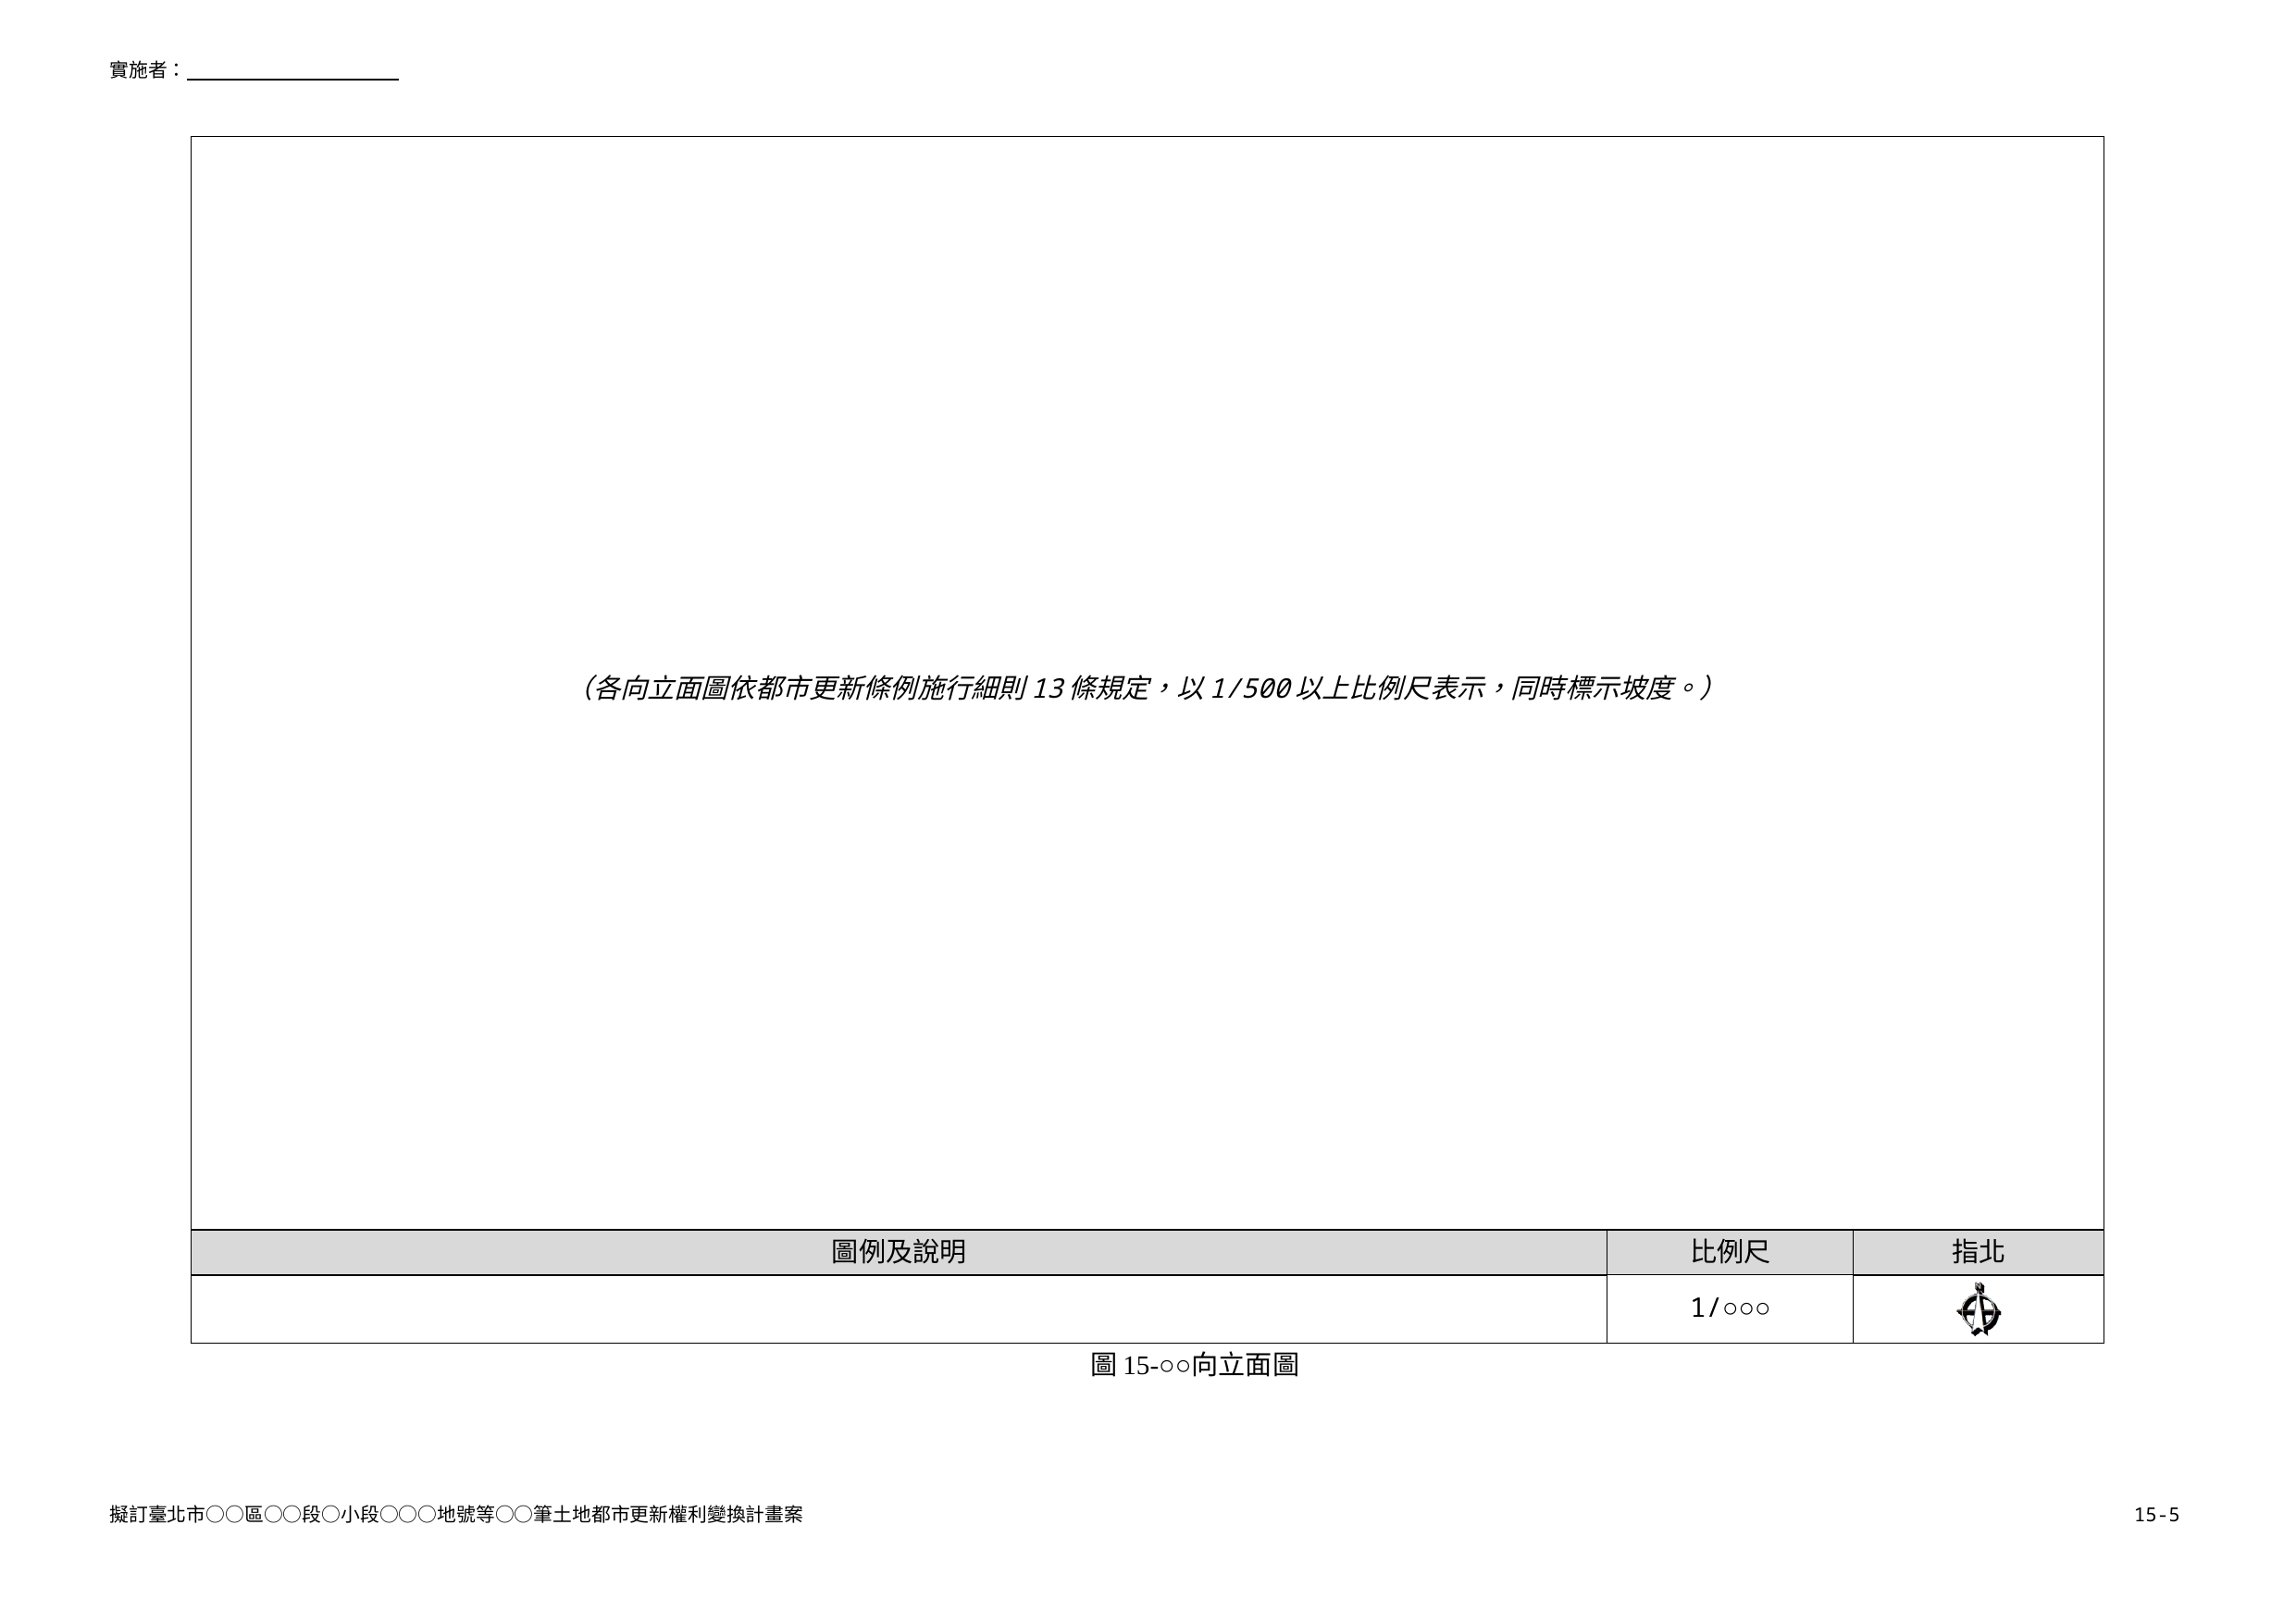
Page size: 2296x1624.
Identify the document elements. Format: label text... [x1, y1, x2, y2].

table_cell 比例尺 [1607, 1231, 1853, 1274]
text 圖15-○○向立面圖 [203, 1344, 2186, 1382]
table_header （各向立面圖依都市更新條例施行細則13條規定，以1/500以上比例尺表示，同時標示坡度。） [192, 137, 2104, 1229]
table_cell 指北 [1854, 1231, 2104, 1274]
table_cell [192, 1276, 1607, 1343]
table_cell 圖例及說明 [192, 1231, 1607, 1274]
table_cell 1/○○○ [1607, 1275, 1853, 1343]
table_cell [1854, 1276, 2104, 1343]
